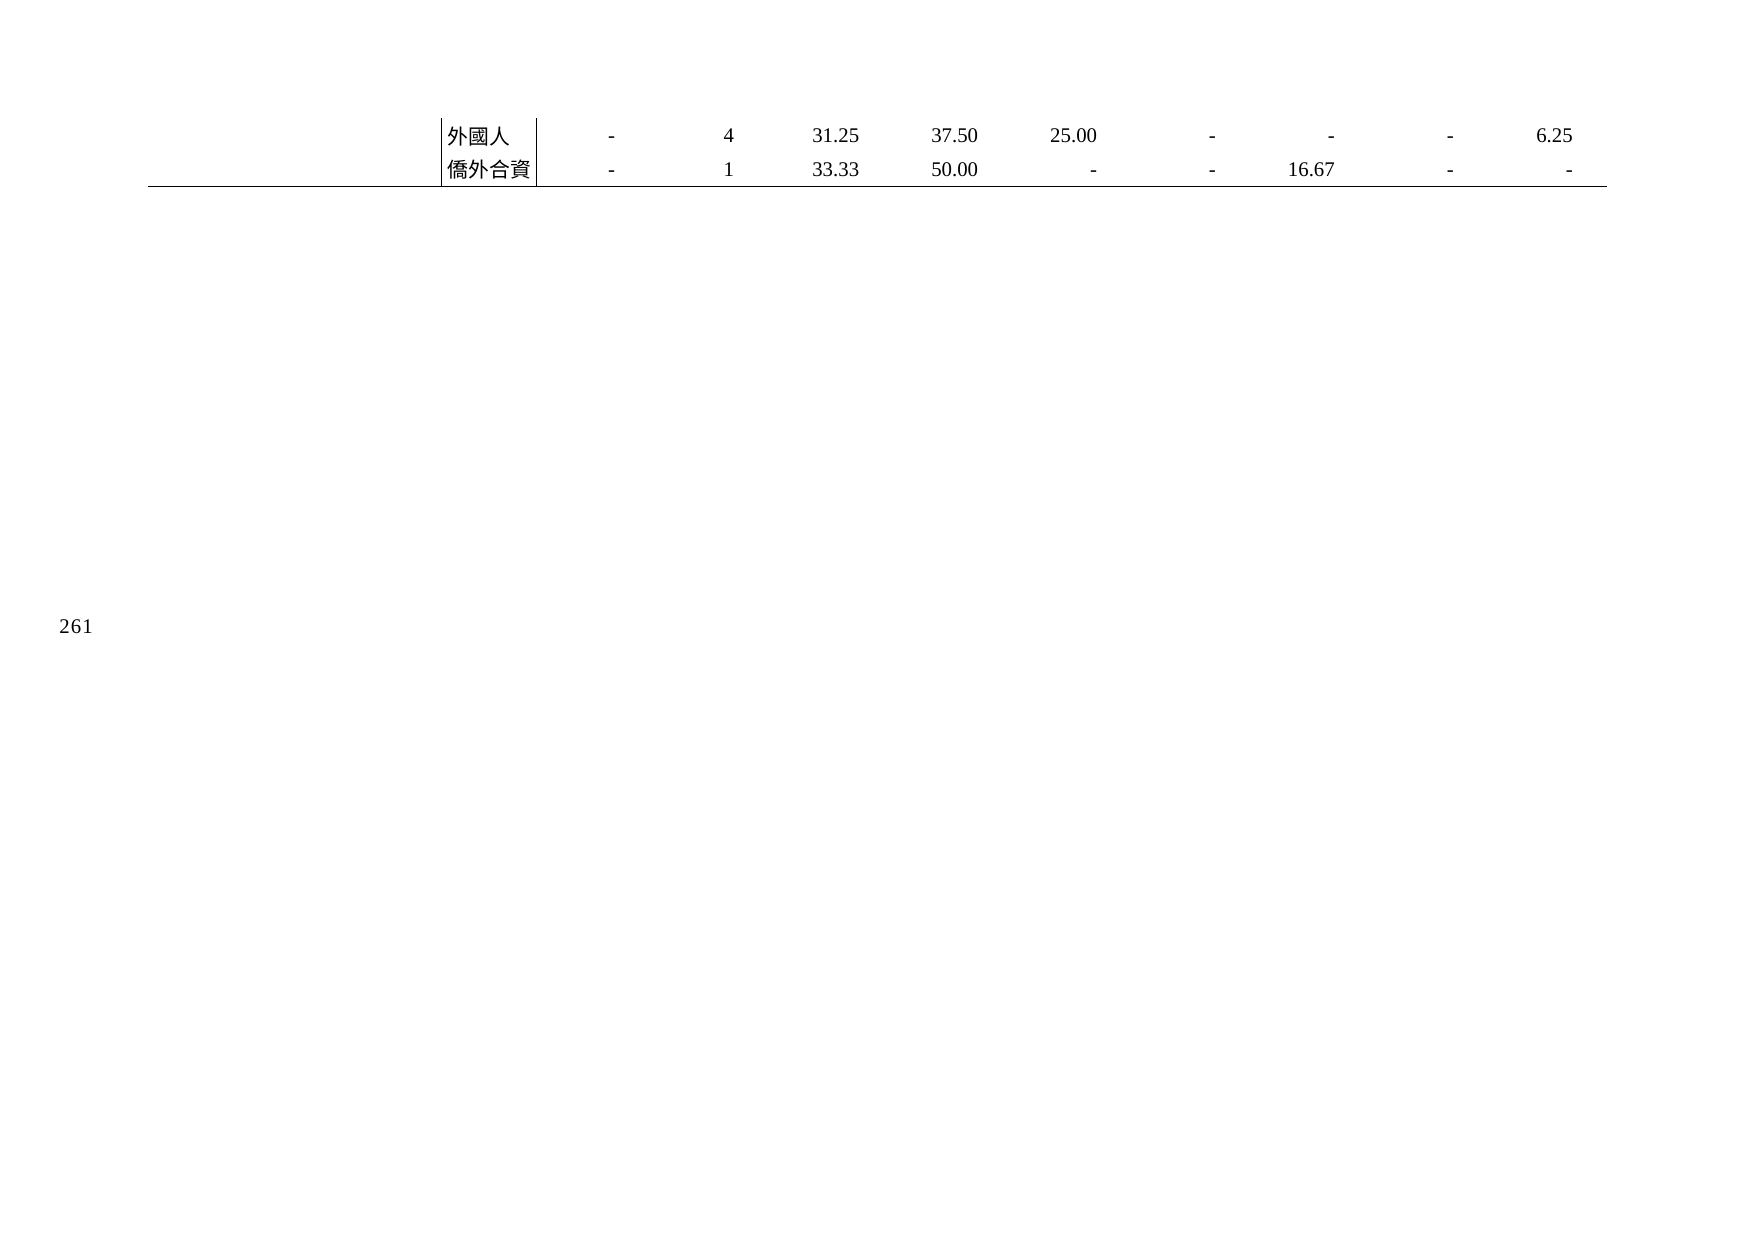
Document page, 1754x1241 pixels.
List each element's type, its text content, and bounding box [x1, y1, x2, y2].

table_cell 4 [655, 118, 774, 152]
table_cell [148, 152, 441, 186]
table_cell 33.33 [774, 152, 893, 186]
table_cell - [537, 152, 655, 186]
table_cell [148, 118, 441, 152]
table_cell 37.50 [893, 118, 1012, 152]
table_cell 1 [655, 152, 774, 186]
table_cell - [1131, 118, 1250, 152]
table_cell 6.25 [1488, 118, 1607, 152]
table_cell - [1369, 152, 1488, 186]
table_cell 16.67 [1250, 152, 1369, 186]
table_cell - [1250, 118, 1369, 152]
table_cell 僑外合資 [442, 152, 536, 186]
table_cell - [1369, 118, 1488, 152]
table_cell - [537, 118, 655, 152]
table_cell - [1488, 152, 1607, 186]
table_cell - [1012, 152, 1131, 186]
table_cell 25.00 [1012, 118, 1131, 152]
table_cell - [1131, 152, 1250, 186]
table_cell 外國人 [442, 118, 536, 152]
table_cell 31.25 [774, 118, 893, 152]
table_cell 50.00 [893, 152, 1012, 186]
